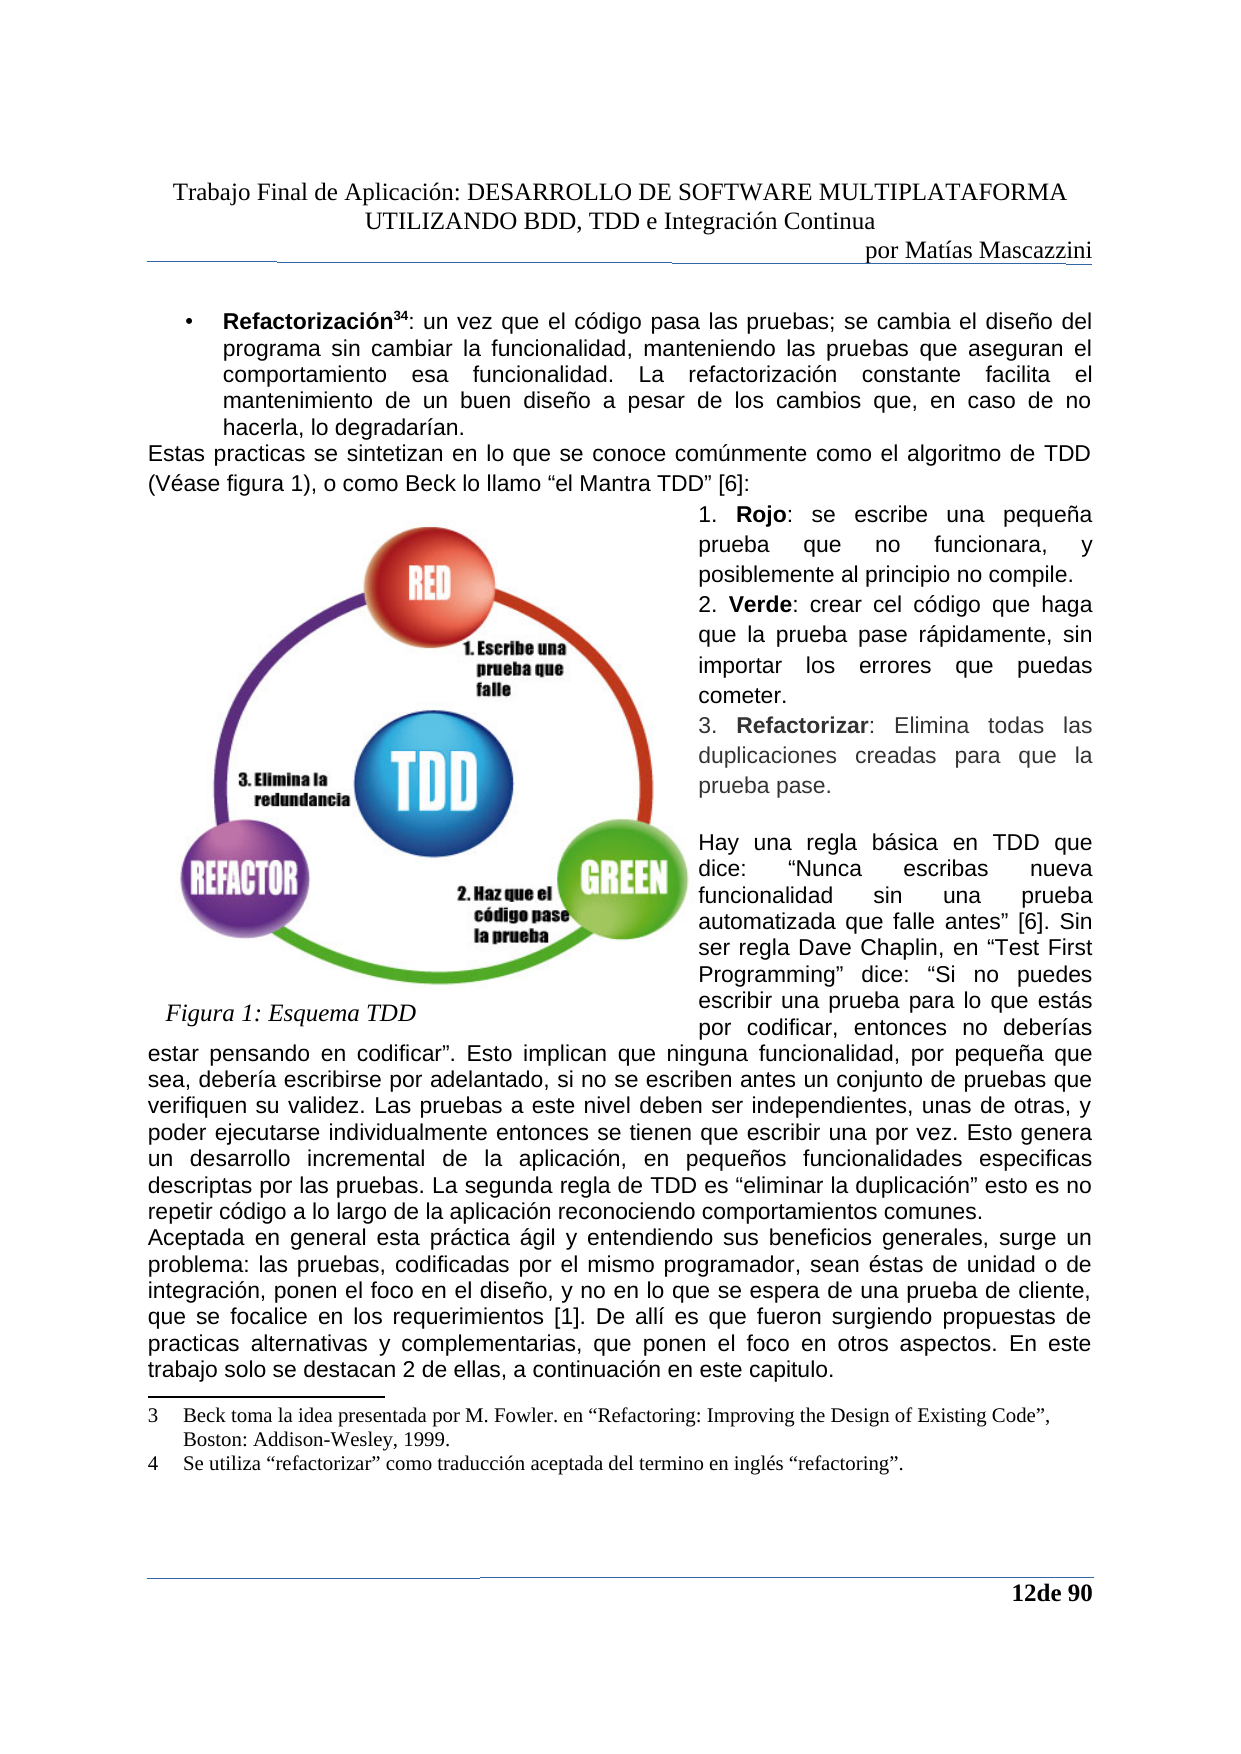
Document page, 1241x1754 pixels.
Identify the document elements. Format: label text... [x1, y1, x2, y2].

text 3. Refactorizar: Elimina todas las duplicaciones creadas para que la prueba pase. [699, 712, 1093, 799]
list Beck toma la idea presentada por M. Fowler. en “Refactoring: Improving the Design of Existing Code”, Boston: Addison-Wesley, 1999. [148, 1403, 1093, 1451]
text Aceptada en general esta práctica ágil y entendiendo sus beneficios generales, surge un problema: las pruebas, codificadas por el mismo programador, sean éstas de unidad o de integración, ponen el foco en el diseño, y no en lo que se espera de una prueba de cliente, que se focalice en los requerimientos [1]. De allí es que fueron surgiendo propuestas de practicas alternativas y complementarias, que ponen el foco en otros aspectos. En este trabajo solo se destacan 2 de ellas, a continuación en este capitulo. [148, 1224, 1093, 1382]
list Refactorización: un vez que el código pasa las pruebas; se cambia el diseño del programa sin cambiar la funcionalidad, manteniendo las pruebas que aseguran el comportamiento esa funcionalidad. La refactorización constante facilita el mantenimiento de un buen diseño a pesar de los cambios que, en caso de no hacerla, lo degradarían. [185, 308, 1093, 440]
text Hay una regla básica en TDD que dice: “Nunca escribas nueva funcionalidad sin una prueba automatizada que falle antes” [6]. Sin ser regla Dave Chaplin, en “Test First Programming” dice: “Si no puedes escribir una prueba para lo que estás por codificar, entonces no deberías estar pensando en codificar”. Esto implican que ninguna funcionalidad, por pequeña que sea, debería escribirse por adelantado, si no se escriben antes un conjunto de pruebas que verifiquen su validez. Las pruebas a este nivel deben ser independientes, unas de otras, y poder ejecutarse individualmente entonces se tienen que escribir una por vez. Esto genera un desarrollo incremental de la aplicación, en pequeños funcionalidades especificas descriptas por las pruebas. La segunda regla de TDD es “eliminar la duplicación” esto es no repetir código a lo largo de la aplicación reconociendo comportamientos comunes. [148, 829, 1093, 1224]
text 2. Verde: crear cel código que haga que la prueba pase rápidamente, sin importar los errores que puedas cometer. [699, 591, 1093, 708]
list Se utiliza “refactorizar” como traducción aceptada del termino en inglés “refactoring”. [148, 1451, 1093, 1475]
picture [165, 520, 699, 999]
text 1. Rojo: se escribe una pequeña prueba que no funcionara, y posiblemente al principio no compile. [148, 501, 1093, 587]
text Figura 1: Esquema TDD [165, 999, 698, 1027]
text Estas practicas se sintetizan en lo que se conoce comúnmente como el algoritmo de TDD (Véase figura 1), o como Beck lo llamo “el Mantra TDD” [6]: [148, 440, 1093, 497]
